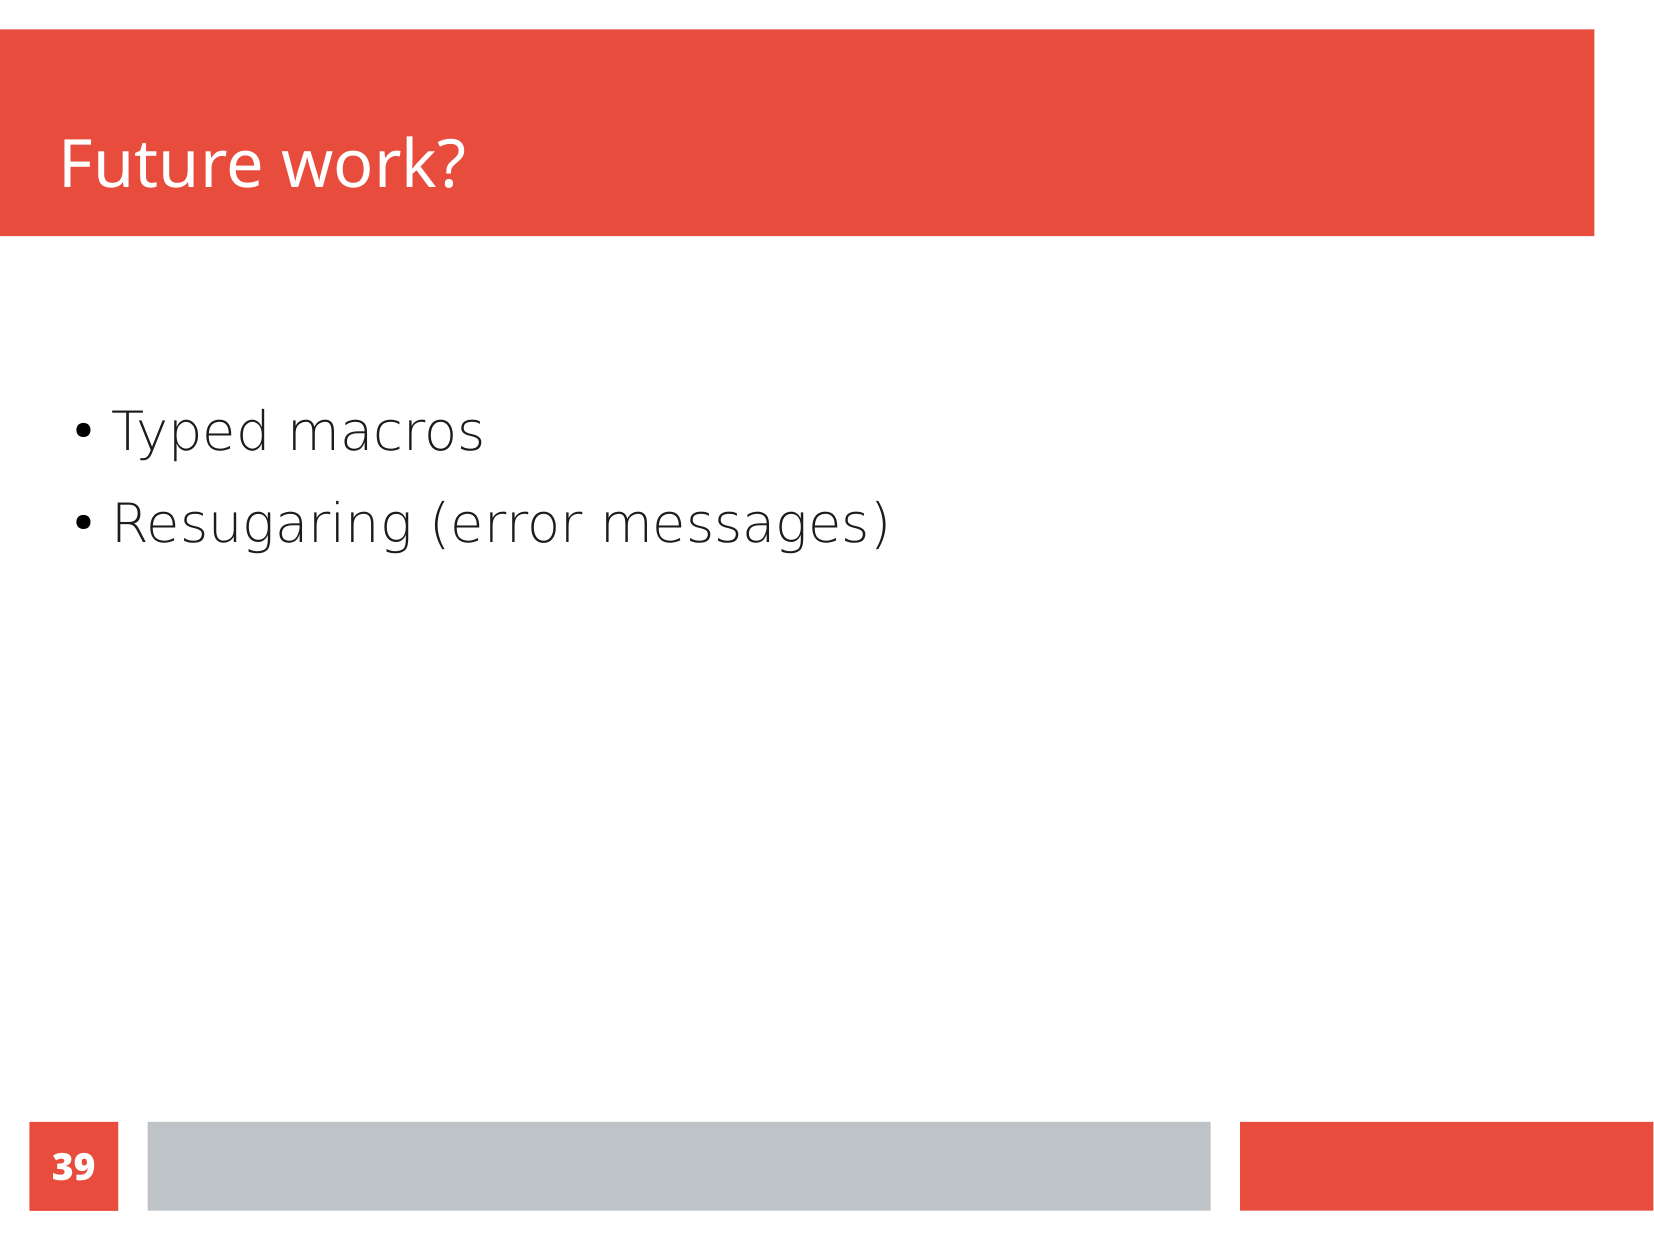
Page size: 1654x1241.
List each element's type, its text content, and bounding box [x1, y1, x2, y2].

list Typed macros Resugaring (error messages) [59, 324, 1565, 1093]
title Future work? [59, 59, 1595, 207]
